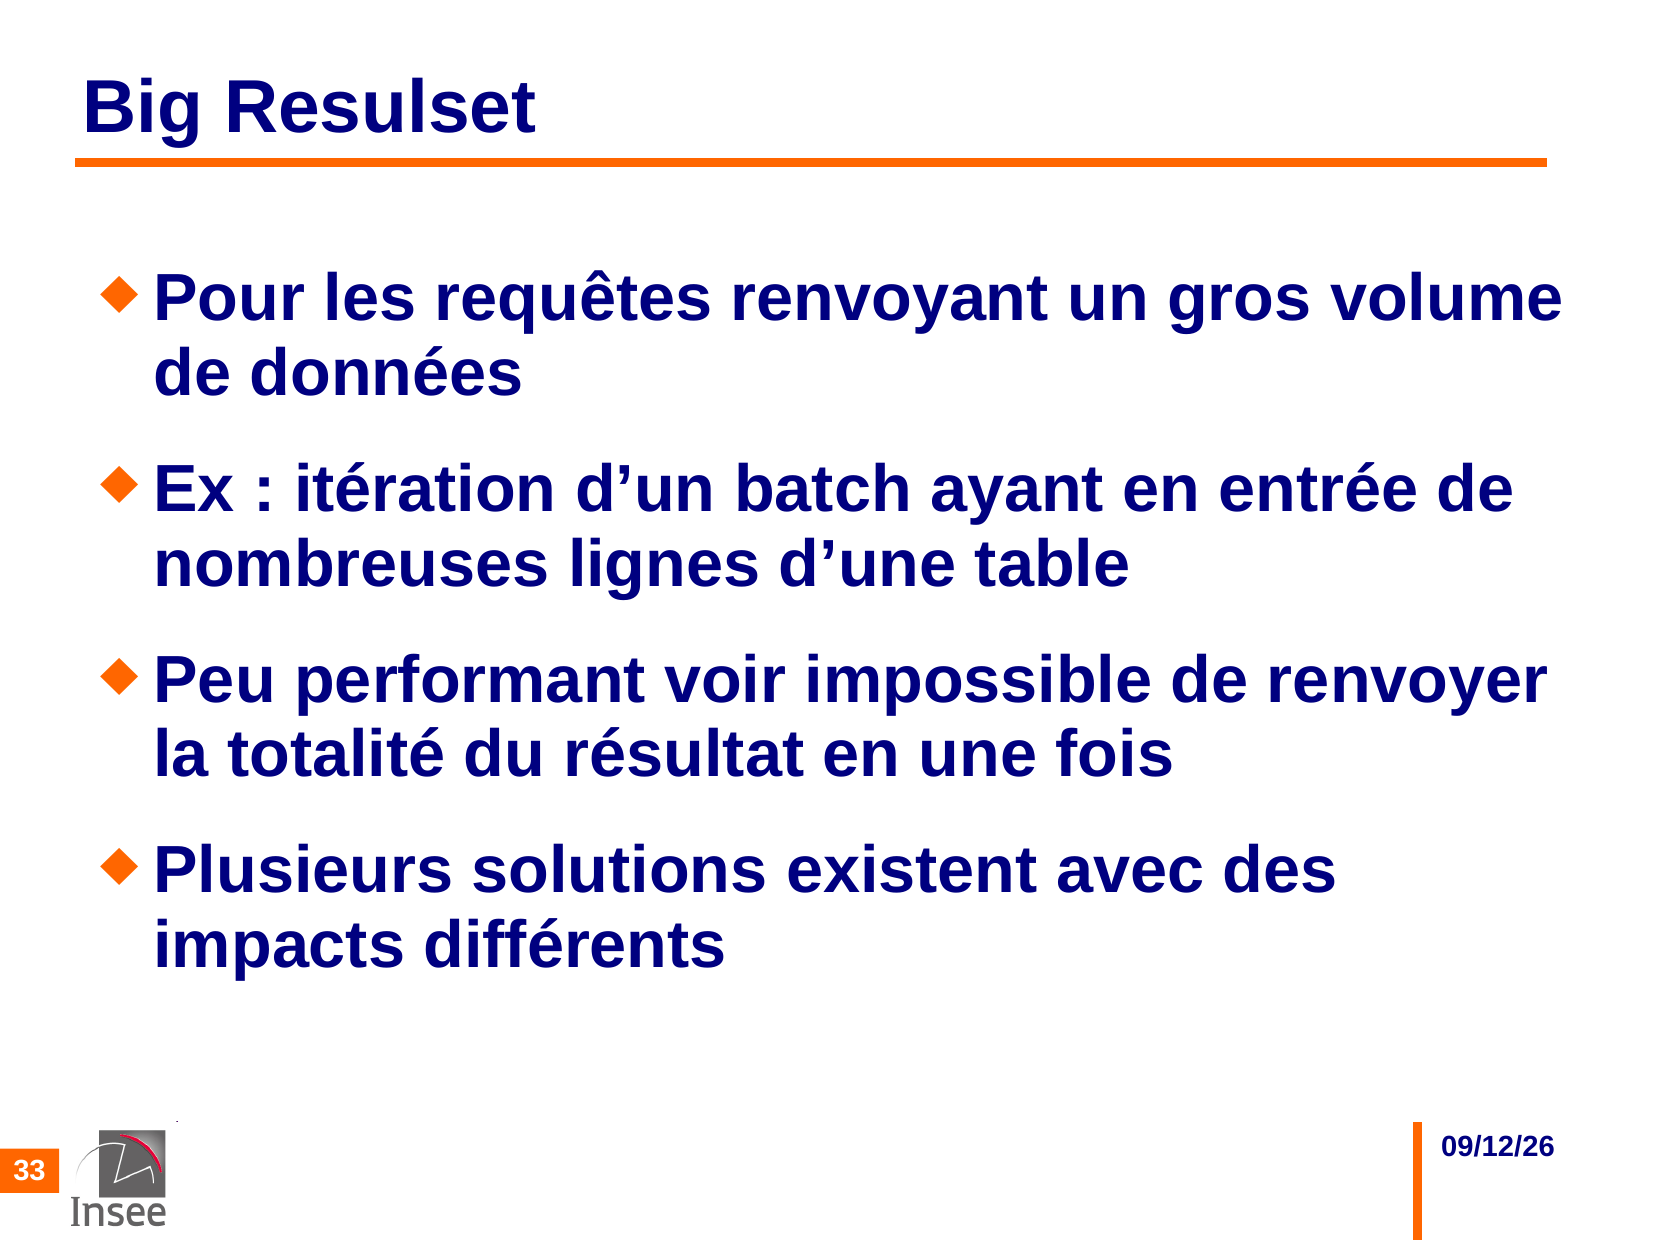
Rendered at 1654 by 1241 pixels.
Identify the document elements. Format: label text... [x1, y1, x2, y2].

picture [62, 1121, 178, 1241]
list Pour les requêtes renvoyant un gros volume de données Ex : itération d’un batch ayant en entrée de nombreuses lignes d’une table Peu performant voir impossible de renvoyer la totalité du résultat en une fois Plusieurs solutions existent avec des impacts différents [82, 259, 1571, 1028]
title Big Resulset [82, 49, 1619, 163]
